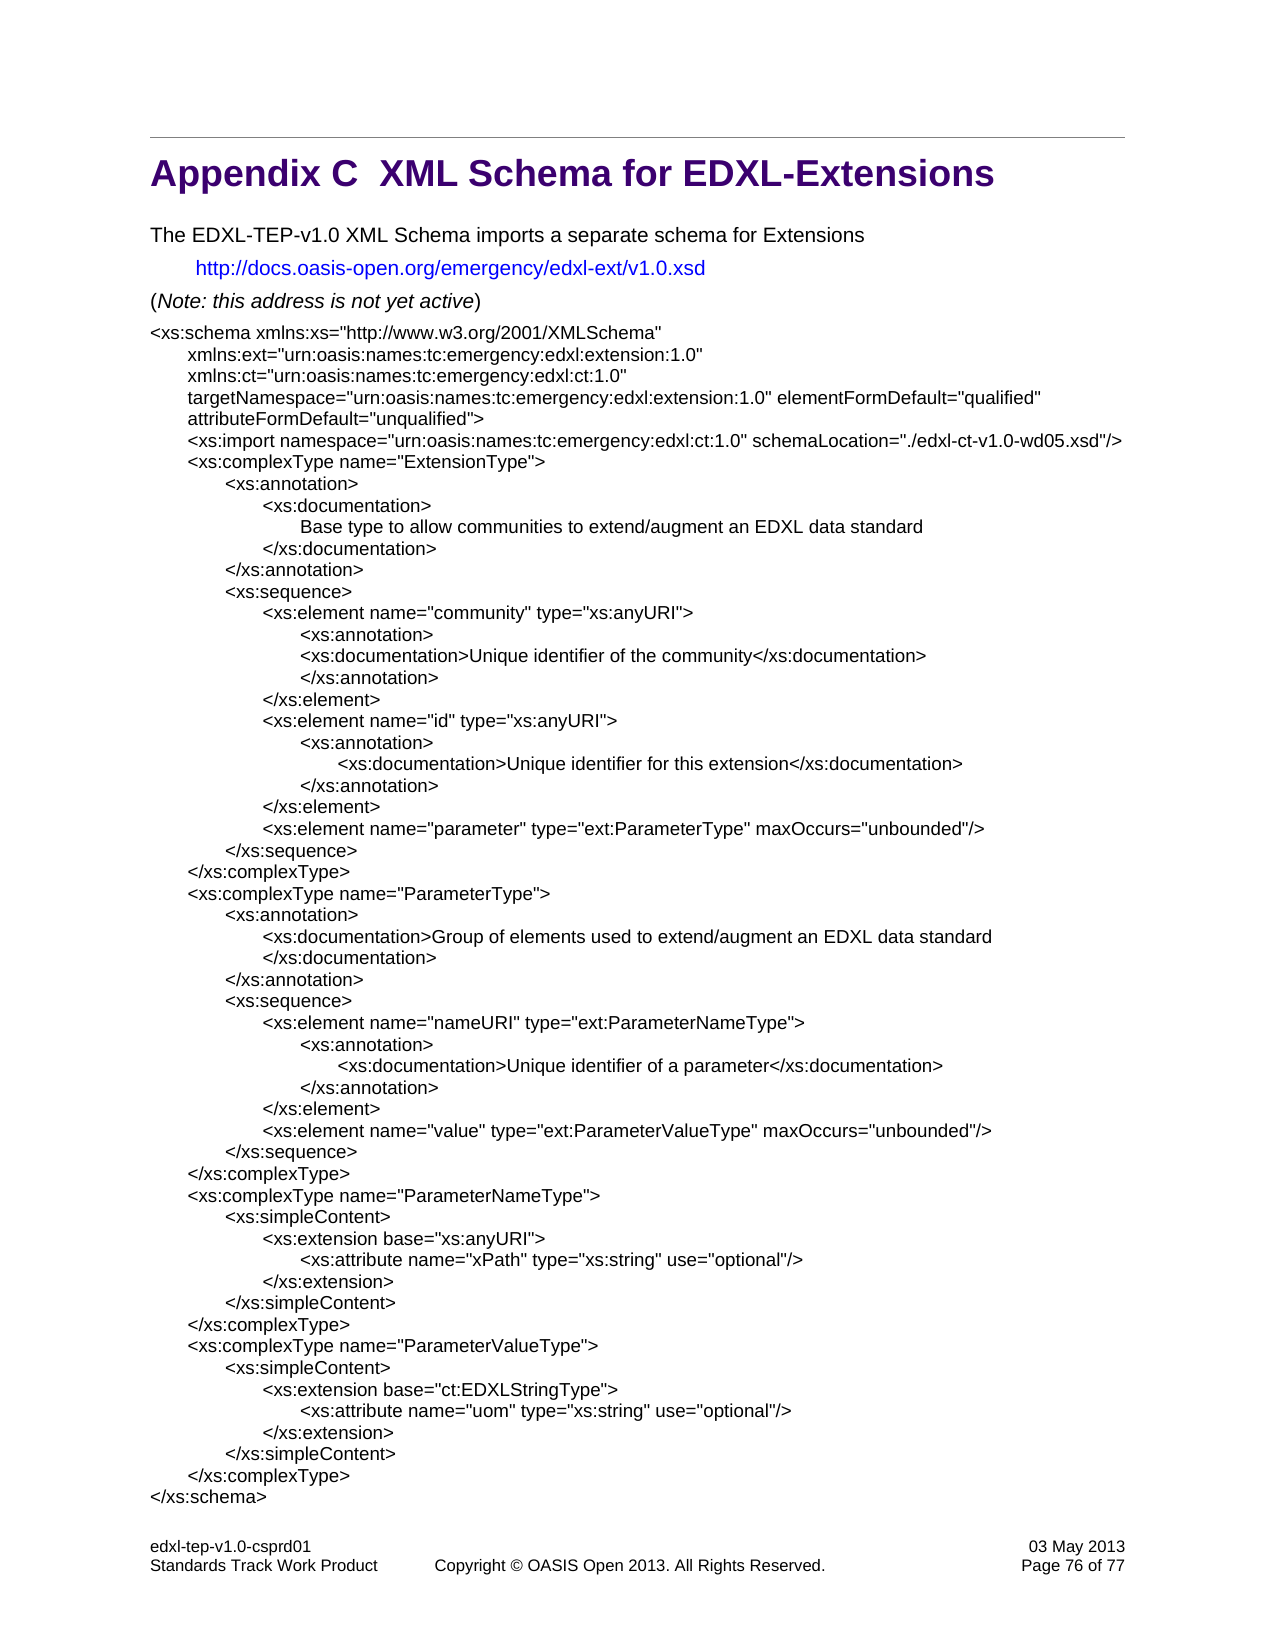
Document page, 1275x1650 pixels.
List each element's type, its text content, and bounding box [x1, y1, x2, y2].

text <xs:complexType name="ParameterNameType"> [150, 1184, 1125, 1206]
text </xs:annotation> [150, 667, 1125, 688]
text (Note: this address is not yet active) [150, 289, 1125, 313]
text <xs:documentation>Unique identifier for this extension</xs:documentation> [150, 753, 1125, 775]
text <xs:element name="parameter" type="ext:ParameterType" maxOccurs="unbounded"/> [150, 818, 1125, 839]
text <xs:documentation>Unique identifier of a parameter</xs:documentation> [150, 1055, 1125, 1077]
text <xs:import namespace="urn:oasis:names:tc:emergency:edxl:ct:1.0" schemaLocation="./edxl-ct-v1.0-wd05.xsd"/> [150, 430, 1125, 451]
text </xs:sequence> [150, 839, 1125, 861]
text </xs:complexType> [150, 1163, 1125, 1184]
text </xs:element> [150, 688, 1125, 710]
text </xs:extension> [150, 1422, 1125, 1443]
text </xs:extension> [150, 1271, 1125, 1292]
text <xs:documentation>Group of elements used to extend/augment an EDXL data standard </xs:documentation> [150, 926, 1125, 969]
text </xs:complexType> [150, 1465, 1125, 1486]
text <xs:schema xmlns:xs="http://www.w3.org/2001/XMLSchema" xmlns:ext="urn:oasis:names:tc:emergency:edxl:extension:1.0" xmlns:ct="urn:oasis:names:tc:emergency:edxl:ct:1.0" targetNamespace="urn:oasis:names:tc:emergency:edxl:extension:1.0" elementFormDefault="qualified" attributeFormDefault="unqualified"> [150, 322, 1125, 430]
text <xs:annotation> [150, 732, 1125, 753]
text <xs:complexType name="ExtensionType"> [150, 451, 1125, 473]
text </xs:annotation> [150, 559, 1125, 581]
text </xs:annotation> [150, 969, 1125, 990]
text </xs:annotation> [150, 1077, 1125, 1098]
text <xs:documentation>Unique identifier of the community</xs:documentation> [150, 645, 1125, 667]
text <xs:sequence> [150, 581, 1125, 602]
text <xs:annotation> [150, 904, 1125, 926]
text http://docs.oasis-open.org/emergency/edxl-ext/v1.0.xsd [150, 256, 1125, 280]
text <xs:attribute name="xPath" type="xs:string" use="optional"/> [150, 1249, 1125, 1271]
text <xs:sequence> [150, 990, 1125, 1012]
text <xs:simpleContent> [150, 1206, 1125, 1227]
text <xs:complexType name="ParameterType"> [150, 882, 1125, 904]
text <xs:documentation> [150, 494, 1125, 516]
text </xs:schema> [150, 1486, 1125, 1508]
text </xs:simpleContent> [150, 1443, 1125, 1465]
text <xs:element name="nameURI" type="ext:ParameterNameType"> [150, 1012, 1125, 1033]
text Base type to allow communities to extend/augment an EDXL data standard </xs:documentation> [150, 516, 1125, 559]
text <xs:element name="value" type="ext:ParameterValueType" maxOccurs="unbounded"/> [150, 1120, 1125, 1141]
text <xs:element name="id" type="xs:anyURI"> [150, 710, 1125, 732]
text </xs:annotation> [150, 775, 1125, 796]
text <xs:annotation> [150, 1033, 1125, 1055]
text </xs:element> [150, 796, 1125, 818]
text <xs:annotation> [150, 473, 1125, 494]
text <xs:attribute name="uom" type="xs:string" use="optional"/> [150, 1400, 1125, 1422]
text <xs:element name="community" type="xs:anyURI"> [150, 602, 1125, 624]
text <xs:complexType name="ParameterValueType"> [150, 1335, 1125, 1357]
text <xs:extension base="xs:anyURI"> [150, 1227, 1125, 1249]
text </xs:sequence> [150, 1141, 1125, 1163]
text </xs:complexType> [150, 861, 1125, 882]
text The EDXL-TEP-v1.0 XML Schema imports a separate schema for Extensions [150, 223, 1125, 247]
text <xs:annotation> [150, 624, 1125, 645]
subtitle XML Schema for EDXL-Extensions [150, 138, 1125, 194]
text <xs:extension base="ct:EDXLStringType"> [150, 1378, 1125, 1400]
text </xs:simpleContent> [150, 1292, 1125, 1314]
text </xs:element> [150, 1098, 1125, 1120]
text <xs:simpleContent> [150, 1357, 1125, 1378]
text </xs:complexType> [150, 1314, 1125, 1335]
